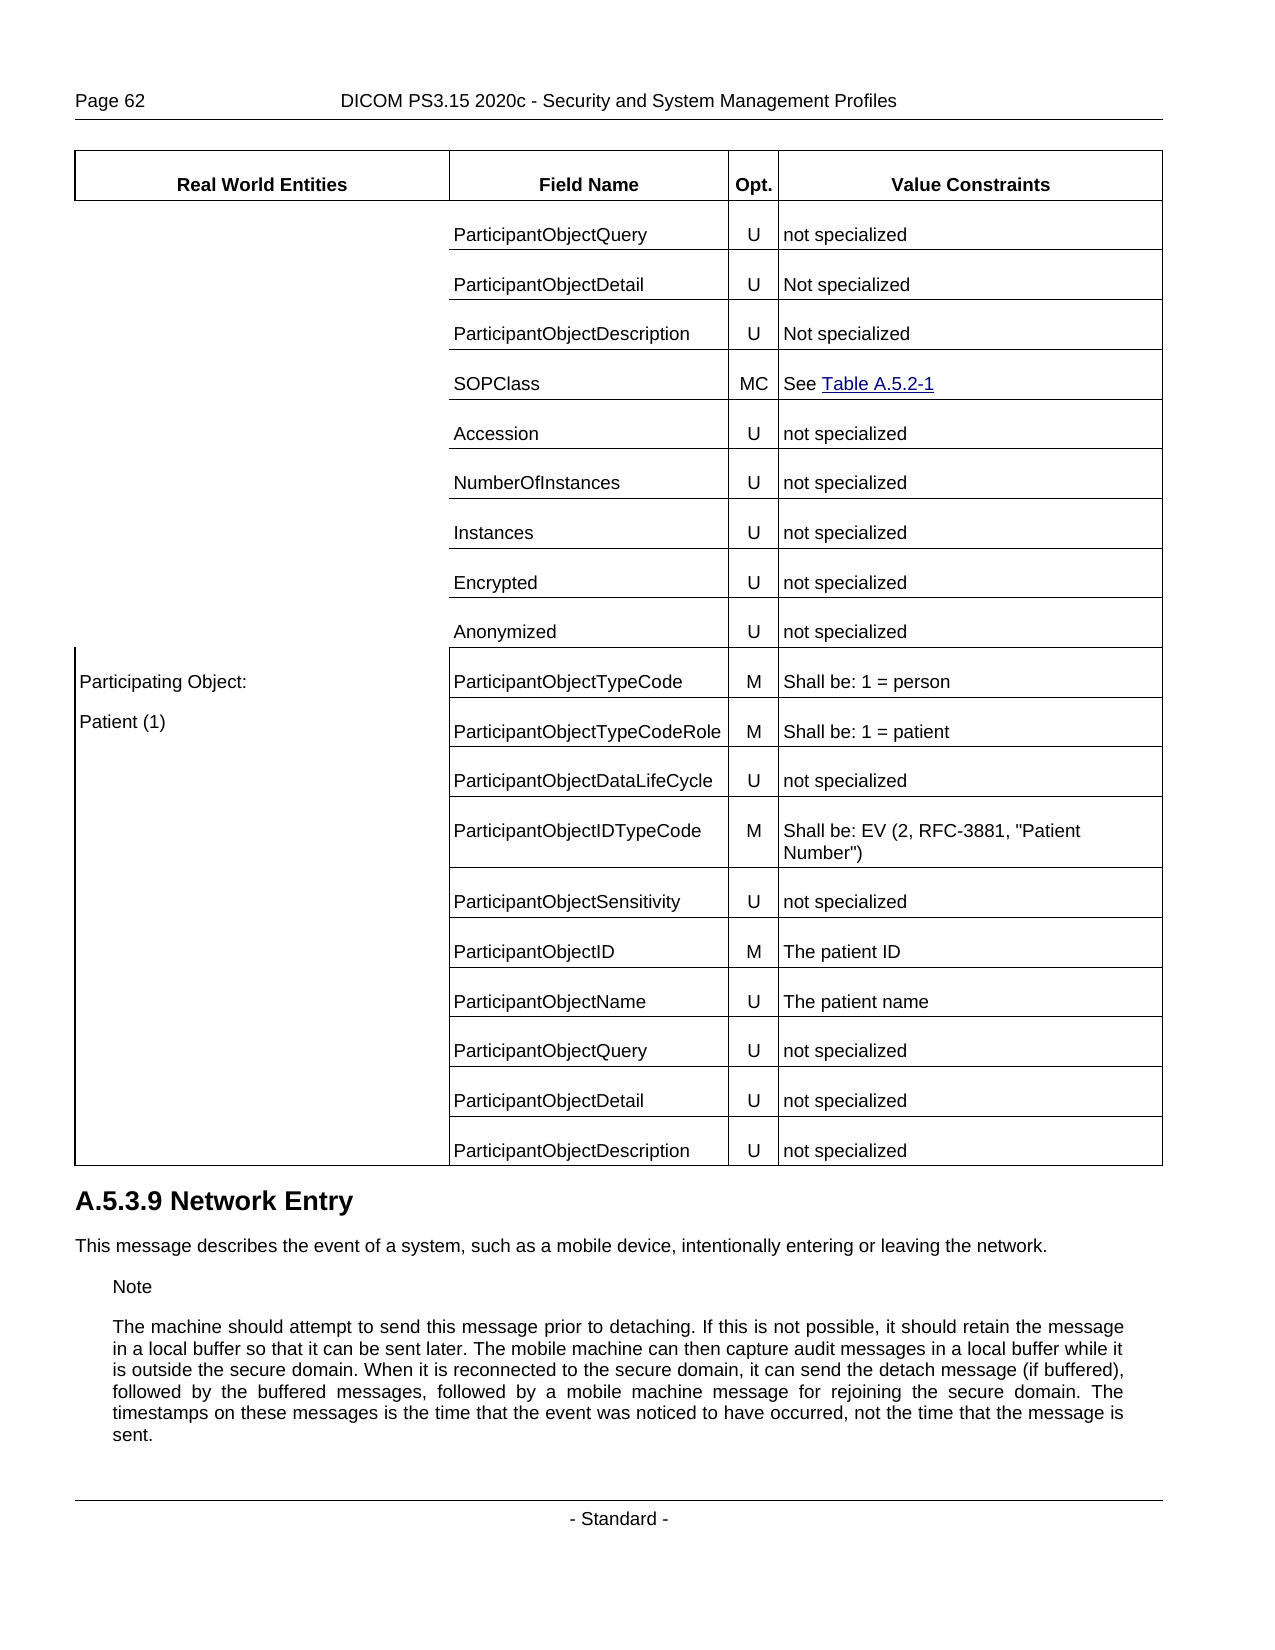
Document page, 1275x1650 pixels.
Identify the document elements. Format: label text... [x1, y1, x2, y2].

table_cell Shall be: 1 = person [779, 648, 1162, 697]
table_cell U [729, 499, 778, 547]
table_cell not specialized [779, 747, 1162, 796]
table_cell Not specialized [779, 250, 1162, 299]
table_cell U [729, 201, 778, 249]
table_cell NumberOfInstances [449, 449, 728, 498]
table_cell MC [729, 350, 778, 398]
table_cell M [729, 698, 778, 746]
table_cell M [729, 918, 778, 967]
table_cell ParticipantObjectID [450, 918, 728, 967]
table_cell Not specialized [779, 300, 1162, 349]
table_cell not specialized [779, 201, 1162, 249]
table_cell U [729, 1067, 778, 1116]
table_cell Shall be: EV (2, RFC-3881, "Patient Number") [779, 797, 1162, 867]
table_cell not specialized [779, 868, 1162, 917]
table_cell M [729, 797, 778, 867]
table_cell ParticipantObjectQuery [450, 1017, 728, 1066]
table_cell ParticipantObjectTypeCodeRole [450, 698, 728, 746]
table_cell Anonymized [449, 598, 728, 647]
table_cell not specialized [779, 1067, 1162, 1116]
table_cell Shall be: 1 = patient [779, 698, 1162, 746]
text Note [112, 1275, 1125, 1297]
table_cell U [729, 400, 778, 448]
table_cell not specialized [779, 499, 1162, 547]
table_cell U [729, 1017, 778, 1066]
table_cell Instances [449, 499, 728, 547]
table_cell ParticipantObjectTypeCode [450, 648, 728, 697]
table_cell not specialized [779, 1017, 1162, 1066]
table_header Field Name [450, 151, 728, 200]
text The machine should attempt to send this message prior to detaching. If this is not possible, it should retain the message in a local buffer so that it can be sent later. The mobile machine can then capture audit messages in a local buffer while it is outside the secure domain. When it is reconnected to the secure domain, it can send the detach message (if buffered), followed by the buffered messages, followed by a mobile machine message for rejoining the secure domain. The timestamps on these messages is the time that the event was noticed to have occurred, not the time that the message is sent. [112, 1316, 1125, 1445]
table_cell ParticipantObjectSensitivity [450, 868, 728, 917]
table_cell not specialized [779, 449, 1162, 498]
table_cell U [729, 968, 778, 1016]
table_cell ParticipantObjectName [450, 968, 728, 1016]
table_cell not specialized [779, 1117, 1162, 1165]
table_cell ParticipantObjectDescription [449, 300, 728, 349]
table_cell U [729, 449, 778, 498]
table_cell SOPClass [449, 350, 728, 398]
table_cell The patient ID [779, 918, 1162, 967]
table_cell M [729, 648, 778, 697]
table_cell ParticipantObjectDetail [449, 250, 728, 299]
table_cell U [729, 549, 778, 597]
table_cell not specialized [779, 598, 1162, 647]
table_cell U [729, 250, 778, 299]
table_cell U [729, 868, 778, 917]
table_cell ParticipantObjectQuery [449, 201, 728, 249]
table_cell See Table A.5.2-1 [779, 350, 1162, 398]
table_cell U [729, 300, 778, 349]
table_cell U [729, 1117, 778, 1165]
table_cell ParticipantObjectDescription [450, 1117, 728, 1165]
table_cell ParticipantObjectIDTypeCode [450, 797, 728, 867]
table_header Real World Entities [76, 151, 449, 200]
table_cell not specialized [779, 400, 1162, 448]
table_cell U [729, 598, 778, 647]
text A.5.3.9 Network Entry [75, 1185, 1162, 1216]
table_cell The patient name [779, 968, 1162, 1016]
table_cell ParticipantObjectDataLifeCycle [450, 747, 728, 796]
table_cell ParticipantObjectDetail [450, 1067, 728, 1116]
table_header Opt. [729, 151, 778, 200]
table_cell Participating Object: Patient (1) [76, 647, 449, 1165]
table_cell Encrypted [449, 549, 728, 597]
table_cell Accession [449, 400, 728, 448]
table_header Value Constraints [779, 151, 1162, 200]
text This message describes the event of a system, such as a mobile device, intentionally entering or leaving the network. [75, 1235, 1162, 1257]
table_cell U [729, 747, 778, 796]
table_cell not specialized [779, 549, 1162, 597]
